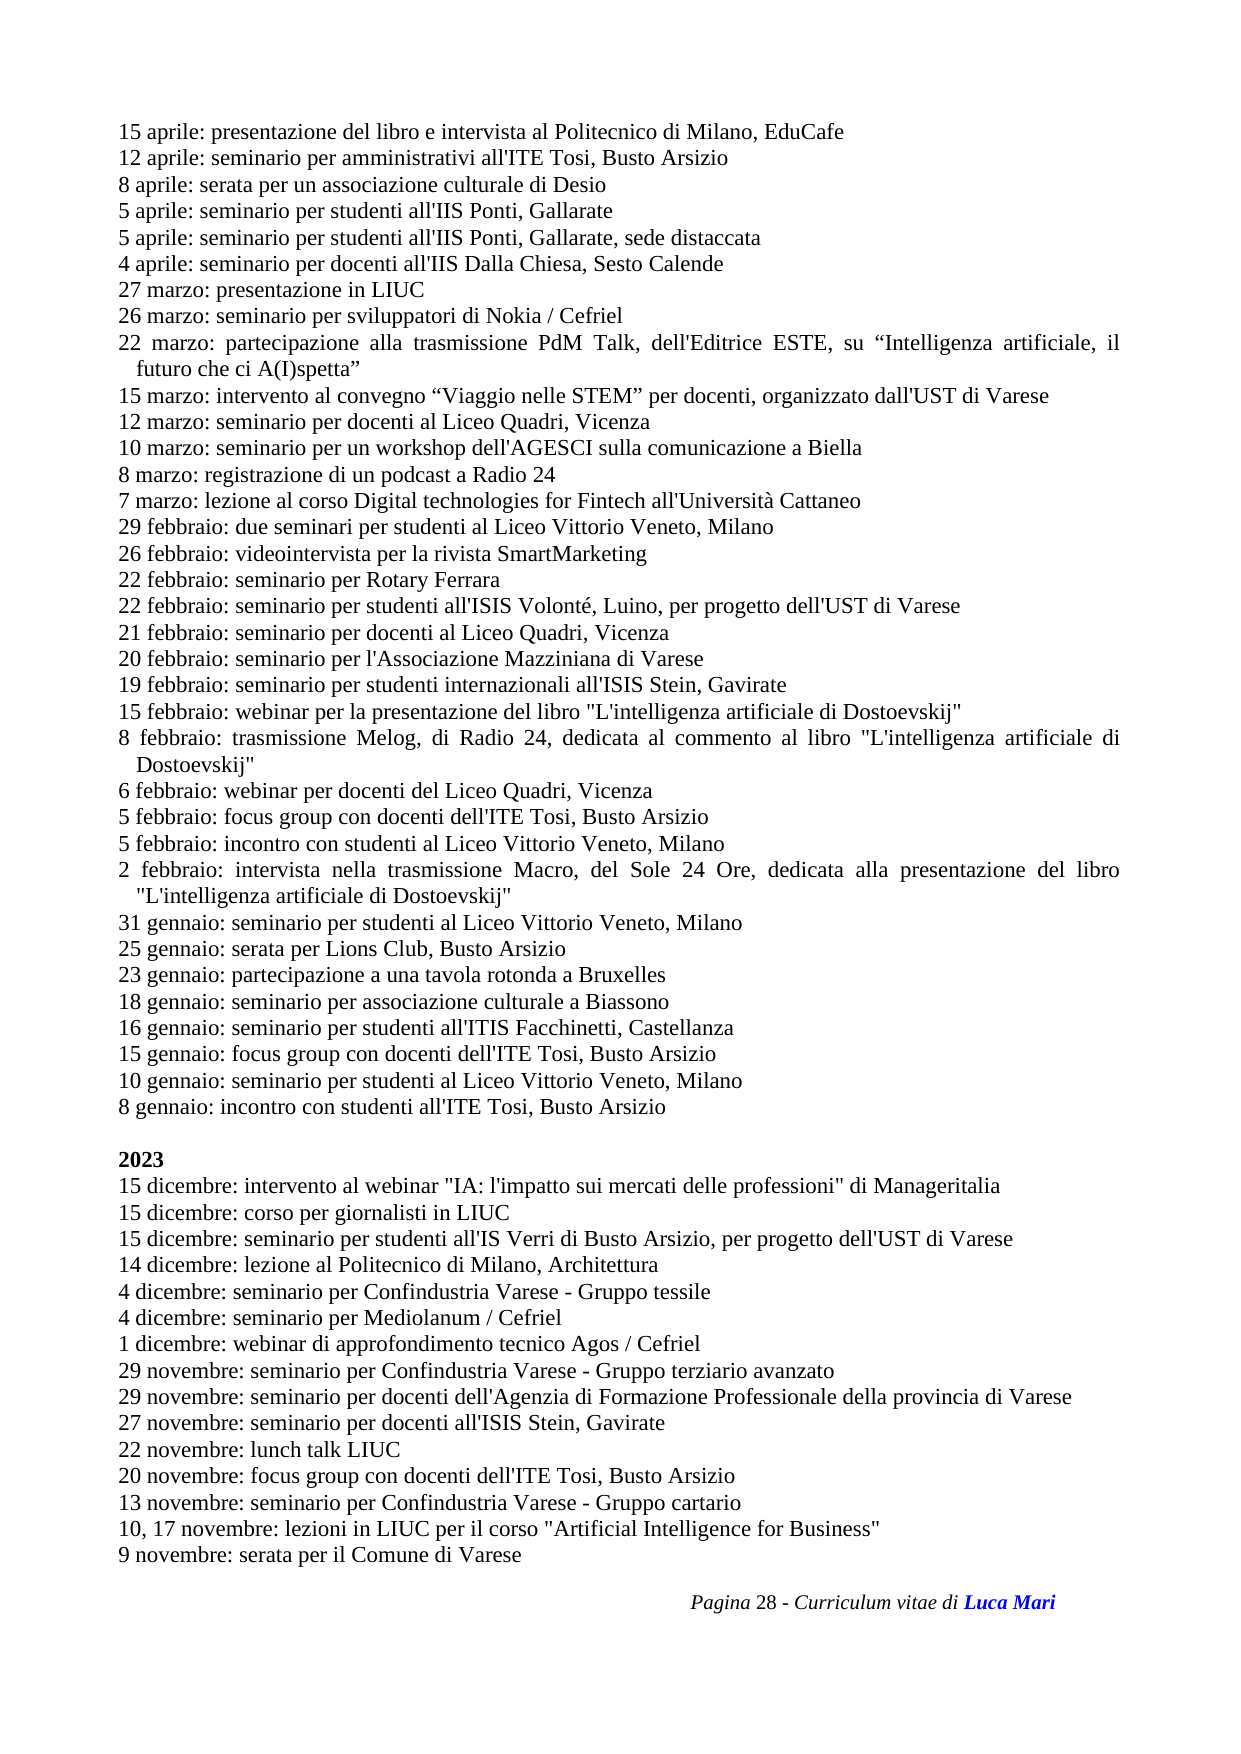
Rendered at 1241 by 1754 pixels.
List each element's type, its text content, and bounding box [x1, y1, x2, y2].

text 4 dicembre: seminario per Confindustria Varese - Gruppo tessile [118, 1278, 1122, 1304]
text 2023 [118, 1146, 1122, 1172]
text 29 novembre: seminario per docenti dell'Agenzia di Formazione Professionale della provincia di Varese [118, 1383, 1122, 1409]
text 15 marzo: intervento al convegno “Viaggio nelle STEM” per docenti, organizzato dall'UST di Varese [118, 382, 1122, 408]
text 27 marzo: presentazione in LIUC [118, 276, 1122, 303]
text 10, 17 novembre: lezioni in LIUC per il corso "Artificial Intelligence for Business" [118, 1515, 1122, 1541]
text 13 novembre: seminario per Confindustria Varese - Gruppo cartario [118, 1488, 1122, 1515]
text 15 dicembre: corso per giornalisti in LIUC [118, 1199, 1122, 1225]
text 20 novembre: focus group con docenti dell'ITE Tosi, Busto Arsizio [118, 1462, 1122, 1488]
text 22 novembre: lunch talk LIUC [118, 1436, 1122, 1462]
text 29 febbraio: due seminari per studenti al Liceo Vittorio Veneto, Milano [118, 513, 1122, 540]
text 25 gennaio: serata per Lions Club, Busto Arsizio [118, 935, 1122, 961]
text 22 febbraio: seminario per studenti all'ISIS Volonté, Luino, per progetto dell'UST di Varese [118, 592, 1122, 619]
text 5 aprile: seminario per studenti all'IIS Ponti, Gallarate, sede distaccata [118, 223, 1122, 250]
text 12 aprile: seminario per amministrativi all'ITE Tosi, Busto Arsizio [118, 144, 1122, 171]
text 14 dicembre: lezione al Politecnico di Milano, Architettura [118, 1251, 1122, 1278]
text 6 febbraio: webinar per docenti del Liceo Quadri, Vicenza [118, 777, 1122, 803]
text 15 aprile: presentazione del libro e intervista al Politecnico di Milano, EduCafe [118, 118, 1122, 144]
text 15 febbraio: webinar per la presentazione del libro "L'intelligenza artificiale di Dostoevskij" [118, 698, 1122, 724]
text 8 aprile: serata per un associazione culturale di Desio [118, 171, 1122, 197]
text 1 dicembre: webinar di approfondimento tecnico Agos / Cefriel [118, 1330, 1122, 1357]
text 27 novembre: seminario per docenti all'ISIS Stein, Gavirate [118, 1409, 1122, 1436]
text 12 marzo: seminario per docenti al Liceo Quadri, Vicenza [118, 408, 1122, 434]
text 8 gennaio: incontro con studenti all'ITE Tosi, Busto Arsizio [118, 1093, 1122, 1119]
text 5 aprile: seminario per studenti all'IIS Ponti, Gallarate [118, 197, 1122, 223]
text 4 aprile: seminario per docenti all'IIS Dalla Chiesa, Sesto Calende [118, 250, 1122, 276]
text 19 febbraio: seminario per studenti internazionali all'ISIS Stein, Gavirate [118, 672, 1122, 698]
text 8 marzo: registrazione di un podcast a Radio 24 [118, 461, 1122, 487]
text 7 marzo: lezione al corso Digital technologies for Fintech all'Università Cattaneo [118, 487, 1122, 513]
text 23 gennaio: partecipazione a una tavola rotonda a Bruxelles [118, 961, 1122, 988]
text 31 gennaio: seminario per studenti al Liceo Vittorio Veneto, Milano [118, 909, 1122, 935]
text 10 gennaio: seminario per studenti al Liceo Vittorio Veneto, Milano [118, 1067, 1122, 1093]
text 22 febbraio: seminario per Rotary Ferrara [118, 566, 1122, 592]
text 8 febbraio: trasmissione Melog, di Radio 24, dedicata al commento al libro "L'intelligenza artificiale di Dostoevskij" [118, 724, 1122, 777]
text 15 gennaio: focus group con docenti dell'ITE Tosi, Busto Arsizio [118, 1041, 1122, 1067]
text 18 gennaio: seminario per associazione culturale a Biassono [118, 988, 1122, 1014]
text 16 gennaio: seminario per studenti all'ITIS Facchinetti, Castellanza [118, 1014, 1122, 1041]
text 9 novembre: serata per il Comune di Varese [118, 1541, 1122, 1568]
text 4 dicembre: seminario per Mediolanum / Cefriel [118, 1304, 1122, 1330]
text 2 febbraio: intervista nella trasmissione Macro, del Sole 24 Ore, dedicata alla presentazione del libro "L'intelligenza artificiale di Dostoevskij" [118, 856, 1122, 909]
text 21 febbraio: seminario per docenti al Liceo Quadri, Vicenza [118, 619, 1122, 645]
text 5 febbraio: incontro con studenti al Liceo Vittorio Veneto, Milano [118, 830, 1122, 856]
text 22 marzo: partecipazione alla trasmissione PdM Talk, dell'Editrice ESTE, su “Intelligenza artificiale, il futuro che ci A(I)spetta” [118, 329, 1122, 382]
text 26 marzo: seminario per sviluppatori di Nokia / Cefriel [118, 303, 1122, 329]
text 20 febbraio: seminario per l'Associazione Mazziniana di Varese [118, 645, 1122, 672]
text 29 novembre: seminario per Confindustria Varese - Gruppo terziario avanzato [118, 1357, 1122, 1383]
text 5 febbraio: focus group con docenti dell'ITE Tosi, Busto Arsizio [118, 803, 1122, 830]
text 26 febbraio: videointervista per la rivista SmartMarketing [118, 540, 1122, 566]
text 15 dicembre: intervento al webinar "IA: l'impatto sui mercati delle professioni" di Manageritalia [118, 1172, 1122, 1199]
text 10 marzo: seminario per un workshop dell'AGESCI sulla comunicazione a Biella [118, 434, 1122, 461]
text 15 dicembre: seminario per studenti all'IS Verri di Busto Arsizio, per progetto dell'UST di Varese [118, 1225, 1122, 1251]
